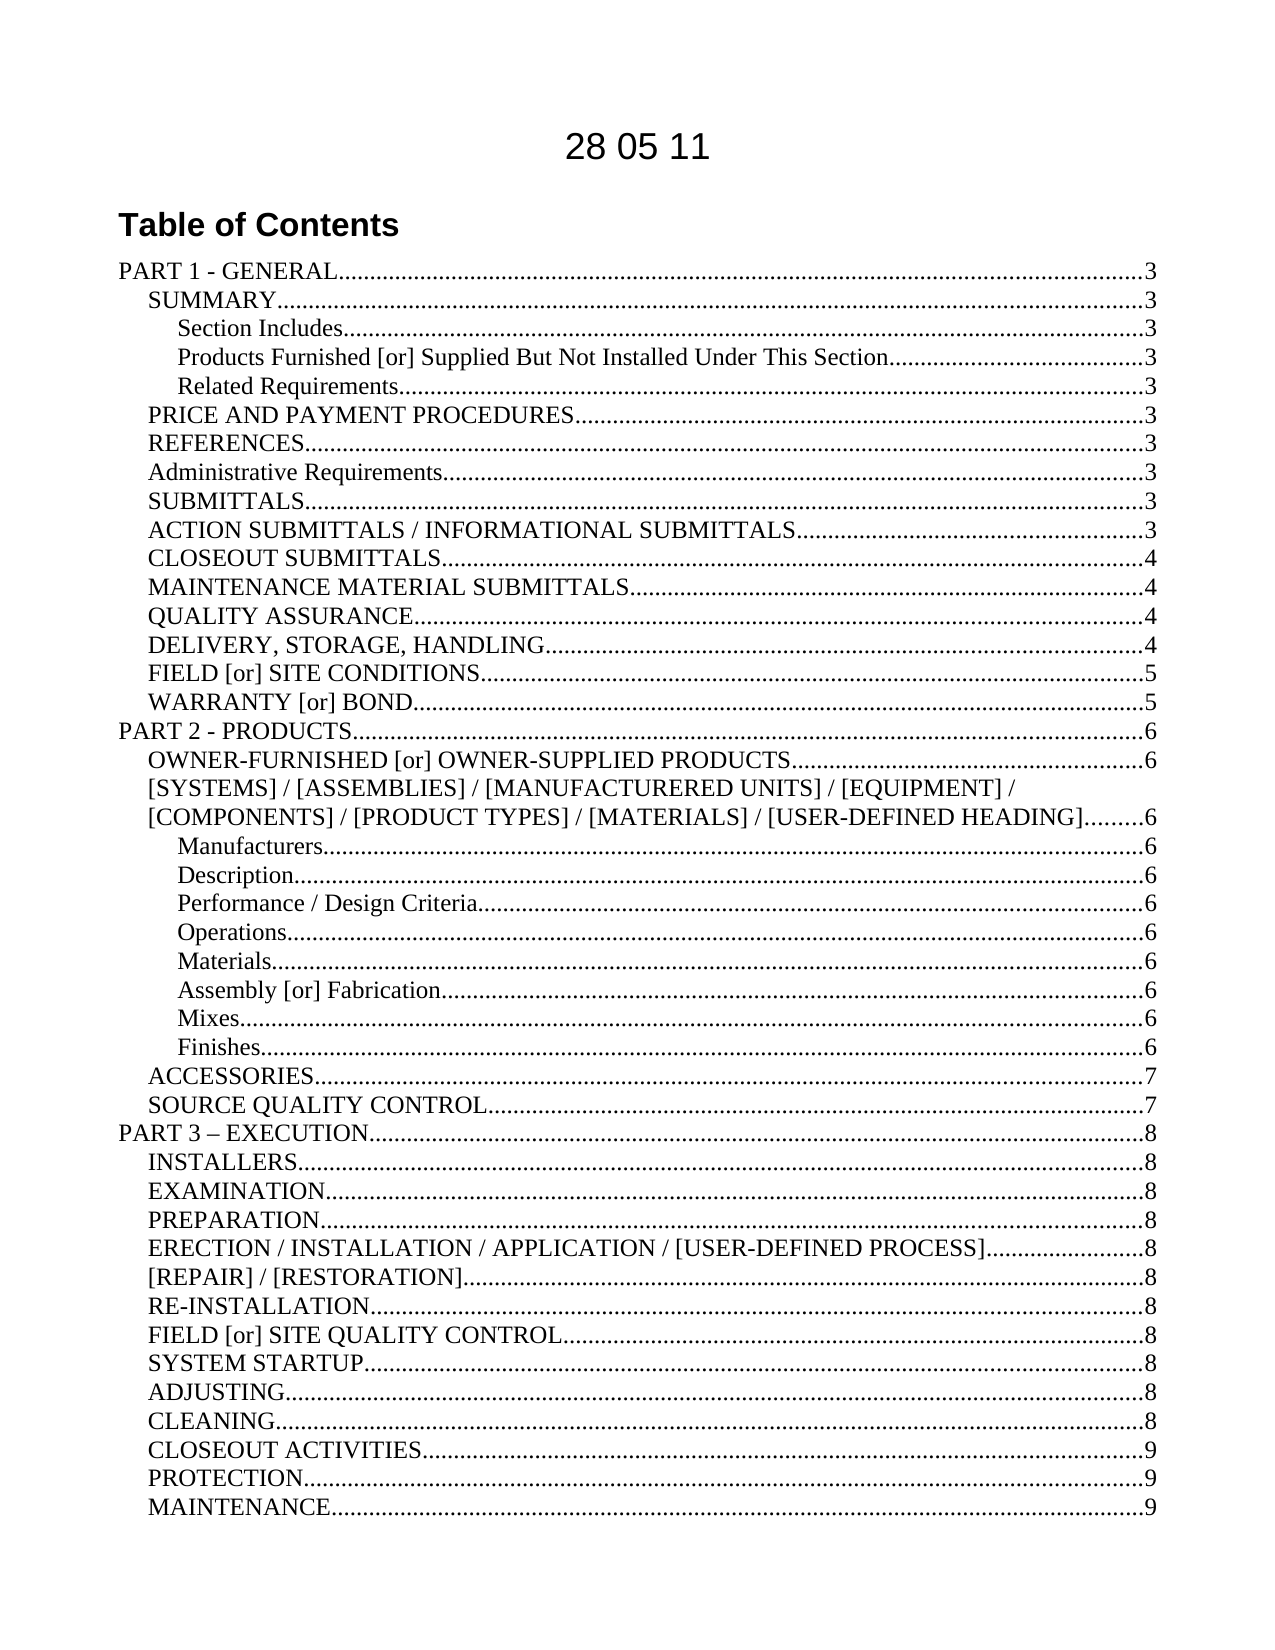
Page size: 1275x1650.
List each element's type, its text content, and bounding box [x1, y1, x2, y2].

text PRICE AND PAYMENT PROCEDURES 3 [148, 400, 1157, 428]
text ADJUSTING 8 [148, 1377, 1157, 1406]
text MAINTENANCE MATERIAL SUBMITTALS 4 [148, 572, 1157, 601]
text ACTION SUBMITTALS / INFORMATIONAL SUBMITTALS 3 [148, 515, 1157, 543]
text REFERENCES 3 [148, 428, 1157, 457]
text EXAMINATION 8 [148, 1176, 1157, 1205]
text Administrative Requirements 3 [148, 457, 1157, 486]
text PREPARATION 8 [148, 1205, 1157, 1233]
text SYSTEM STARTUP 8 [148, 1348, 1157, 1377]
text Materials 6 [177, 946, 1157, 975]
text ERECTION / INSTALLATION / APPLICATION / [USER-DEFINED PROCESS] 8 [148, 1233, 1157, 1262]
text Assembly [or] Fabrication 6 [177, 975, 1157, 1003]
text PART 1 - GENERAL 3 [118, 256, 1157, 285]
text [SYSTEMS] / [ASSEMBLIES] / [MANUFACTURERED UNITS] / [EQUIPMENT] / [COMPONENTS] / [PRODUCT TYPES] / [MATERIALS] / [USER-DEFINED HEADING] 6 [148, 773, 1157, 831]
text Operations 6 [177, 917, 1157, 946]
text Related Requirements 3 [177, 371, 1157, 400]
text PROTECTION 9 [148, 1463, 1157, 1492]
text Section Includes 3 [177, 313, 1157, 342]
text Performance / Design Criteria 6 [177, 888, 1157, 917]
text CLEANING 8 [148, 1406, 1157, 1435]
subtitle 28 05 11 [118, 124, 1157, 167]
text Products Furnished [or] Supplied But Not Installed Under This Section 3 [177, 342, 1157, 371]
text FIELD [or] SITE CONDITIONS 5 [148, 658, 1157, 687]
subtitle Table of Contents [118, 205, 1157, 243]
text INSTALLERS 8 [148, 1147, 1157, 1176]
text MAINTENANCE 9 [148, 1492, 1157, 1521]
text DELIVERY, STORAGE, HANDLING 4 [148, 630, 1157, 658]
text SUBMITTALS 3 [148, 486, 1157, 515]
text Mixes 6 [177, 1003, 1157, 1032]
text [REPAIR] / [RESTORATION] 8 [148, 1262, 1157, 1291]
text Description 6 [177, 860, 1157, 888]
text PART 2 - PRODUCTS 6 [118, 716, 1157, 745]
text SOURCE QUALITY CONTROL 7 [148, 1090, 1157, 1118]
text Manufacturers 6 [177, 831, 1157, 860]
text ACCESSORIES 7 [148, 1061, 1157, 1090]
text SUMMARY 3 [148, 285, 1157, 313]
text WARRANTY [or] BOND 5 [148, 687, 1157, 716]
text FIELD [or] SITE QUALITY CONTROL 8 [148, 1320, 1157, 1348]
text QUALITY ASSURANCE 4 [148, 601, 1157, 630]
text RE-INSTALLATION 8 [148, 1291, 1157, 1320]
text Finishes 6 [177, 1032, 1157, 1061]
text CLOSEOUT SUBMITTALS 4 [148, 543, 1157, 572]
text PART 3 – EXECUTION 8 [118, 1118, 1157, 1147]
text CLOSEOUT ACTIVITIES 9 [148, 1435, 1157, 1463]
text OWNER-FURNISHED [or] OWNER-SUPPLIED PRODUCTS 6 [148, 745, 1157, 773]
